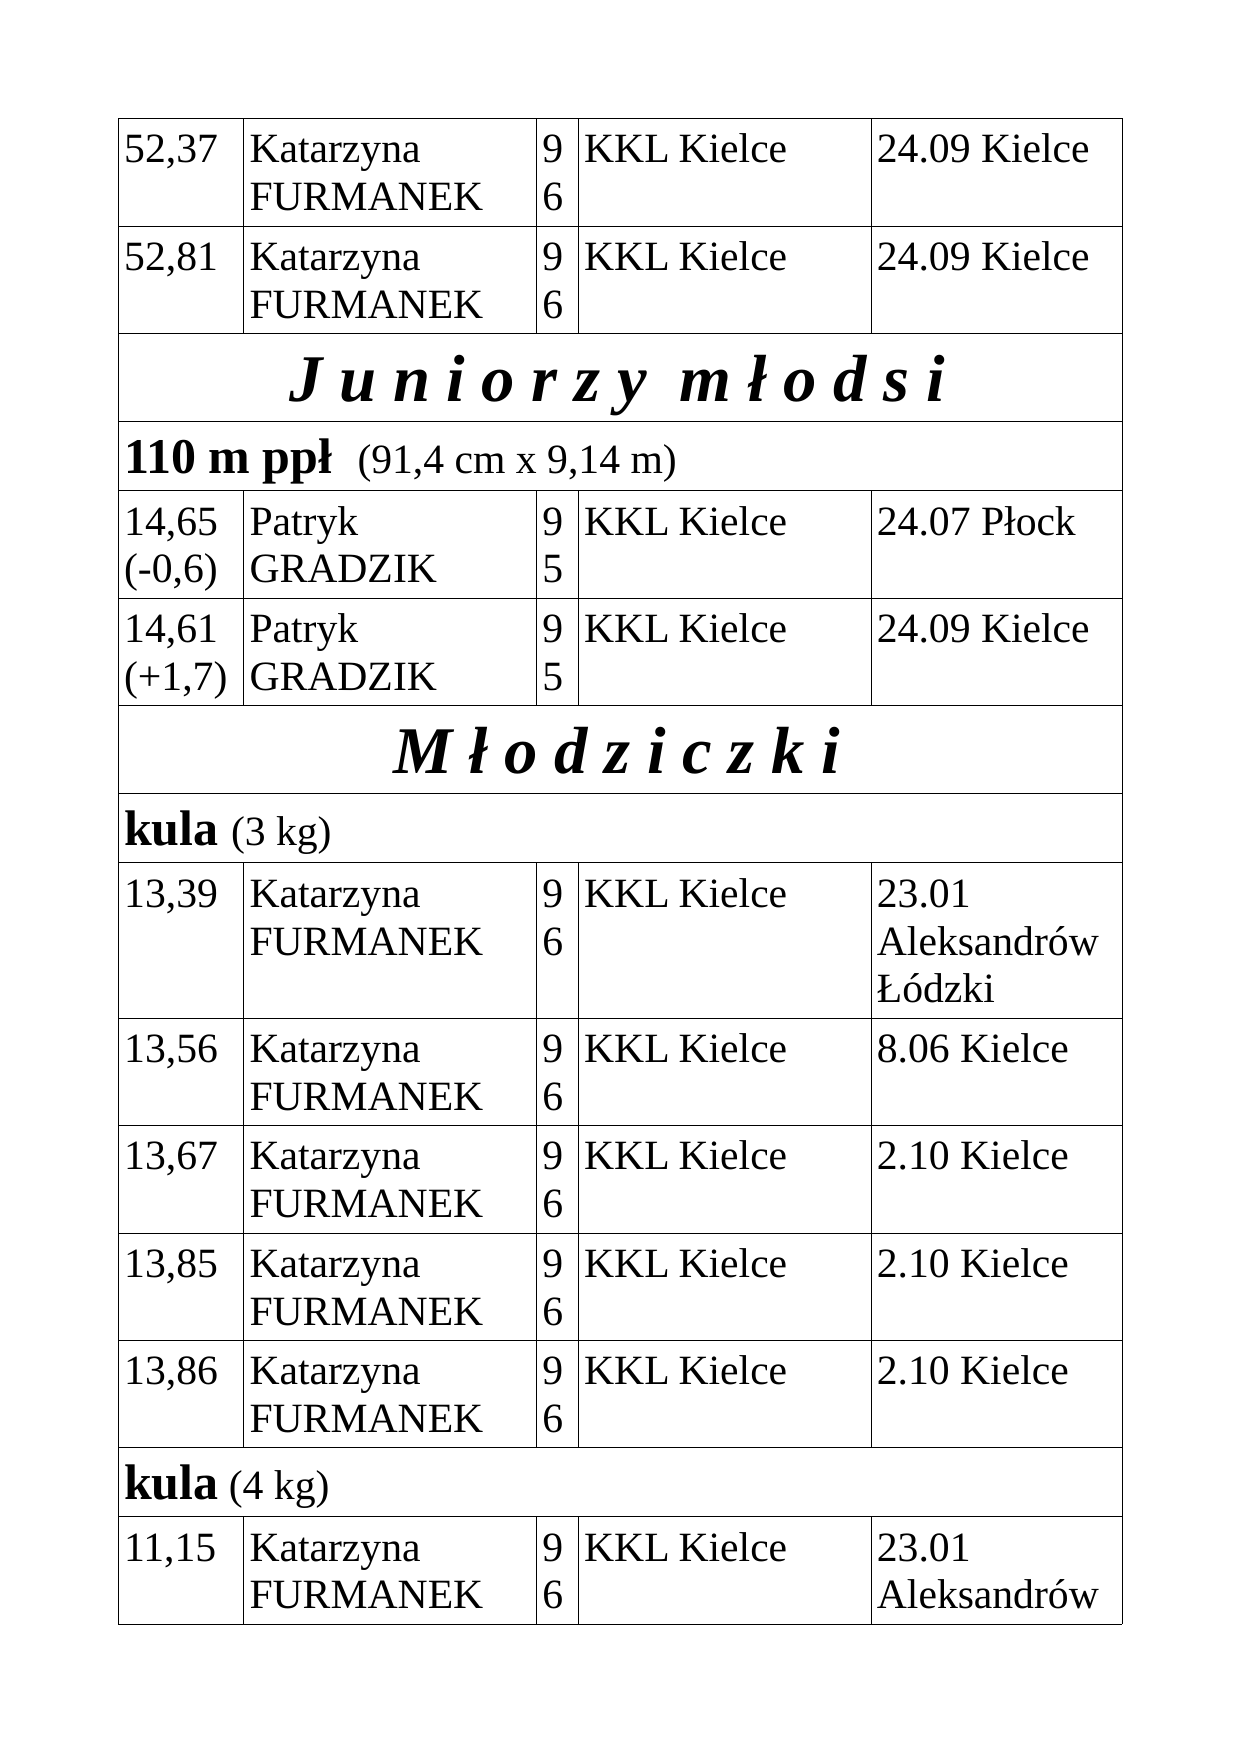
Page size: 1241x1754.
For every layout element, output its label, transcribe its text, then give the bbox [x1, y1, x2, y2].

table_cell 11,15 [119, 1517, 243, 1624]
table_cell Patryk GRADZIK [244, 491, 536, 598]
table_cell 96 [537, 1517, 578, 1624]
table_cell KKL Kielce [579, 599, 871, 705]
table_cell 14,65 (-0,6) [119, 491, 243, 598]
table_cell 96 [537, 1019, 578, 1125]
table_cell 24.09 Kielce [872, 227, 1122, 333]
table_cell Katarzyna FURMANEK [244, 1341, 536, 1447]
table_cell 96 [537, 863, 578, 1018]
table_cell Katarzyna FURMANEK [244, 1126, 536, 1232]
table_cell J u n i o r z y m ł o d s i [119, 334, 1122, 421]
table_cell 96 [537, 1341, 578, 1447]
table_cell 23.01 Aleksandrów [872, 1517, 1122, 1624]
table_cell KKL Kielce [579, 1126, 871, 1232]
table_cell 96 [537, 119, 578, 226]
table_cell 13,85 [119, 1234, 243, 1340]
table_cell Katarzyna FURMANEK [244, 1234, 536, 1340]
table_cell 13,67 [119, 1126, 243, 1232]
table_cell 52,37 [119, 119, 243, 226]
table_cell KKL Kielce [579, 863, 871, 1018]
table_cell Katarzyna FURMANEK [244, 863, 536, 1018]
table_cell KKL Kielce [579, 119, 871, 226]
table_cell 95 [537, 491, 578, 598]
table_cell 2.10 Kielce [872, 1126, 1122, 1232]
table_cell 2.10 Kielce [872, 1234, 1122, 1340]
table_cell 2.10 Kielce [872, 1341, 1122, 1447]
table_cell Katarzyna FURMANEK [244, 119, 536, 226]
table_cell KKL Kielce [579, 1234, 871, 1340]
table_cell Katarzyna FURMANEK [244, 1019, 536, 1125]
table_cell 14,61 (+1,7) [119, 599, 243, 705]
table_cell 52,81 [119, 227, 243, 333]
table_cell 24.09 Kielce [872, 599, 1122, 705]
table_cell 96 [537, 1234, 578, 1340]
table_cell 13,86 [119, 1341, 243, 1447]
table_cell KKL Kielce [579, 1341, 871, 1447]
table_cell 96 [537, 227, 578, 333]
table_cell kula (3 kg) [119, 794, 1122, 862]
table_cell 24.07 Płock [872, 491, 1122, 598]
table_cell 110 m ppł (91,4 cm x 9,14 m) [119, 422, 1122, 490]
table_cell kula (4 kg) [119, 1448, 1122, 1516]
table_cell 23.01 Aleksandrów Łódzki [872, 863, 1122, 1018]
table_cell M ł o d z i c z k i [119, 706, 1122, 793]
table_cell 95 [537, 599, 578, 705]
table_cell KKL Kielce [579, 1517, 871, 1624]
table_cell 8.06 Kielce [872, 1019, 1122, 1125]
table_cell 24.09 Kielce [872, 119, 1122, 226]
table_cell KKL Kielce [579, 227, 871, 333]
table_cell 13,56 [119, 1019, 243, 1125]
table_cell 13,39 [119, 863, 243, 1018]
table_cell Katarzyna FURMANEK [244, 227, 536, 333]
table_cell KKL Kielce [579, 491, 871, 598]
table_cell Katarzyna FURMANEK [244, 1517, 536, 1624]
table_cell Patryk GRADZIK [244, 599, 536, 705]
table_cell 96 [537, 1126, 578, 1232]
table_cell KKL Kielce [579, 1019, 871, 1125]
